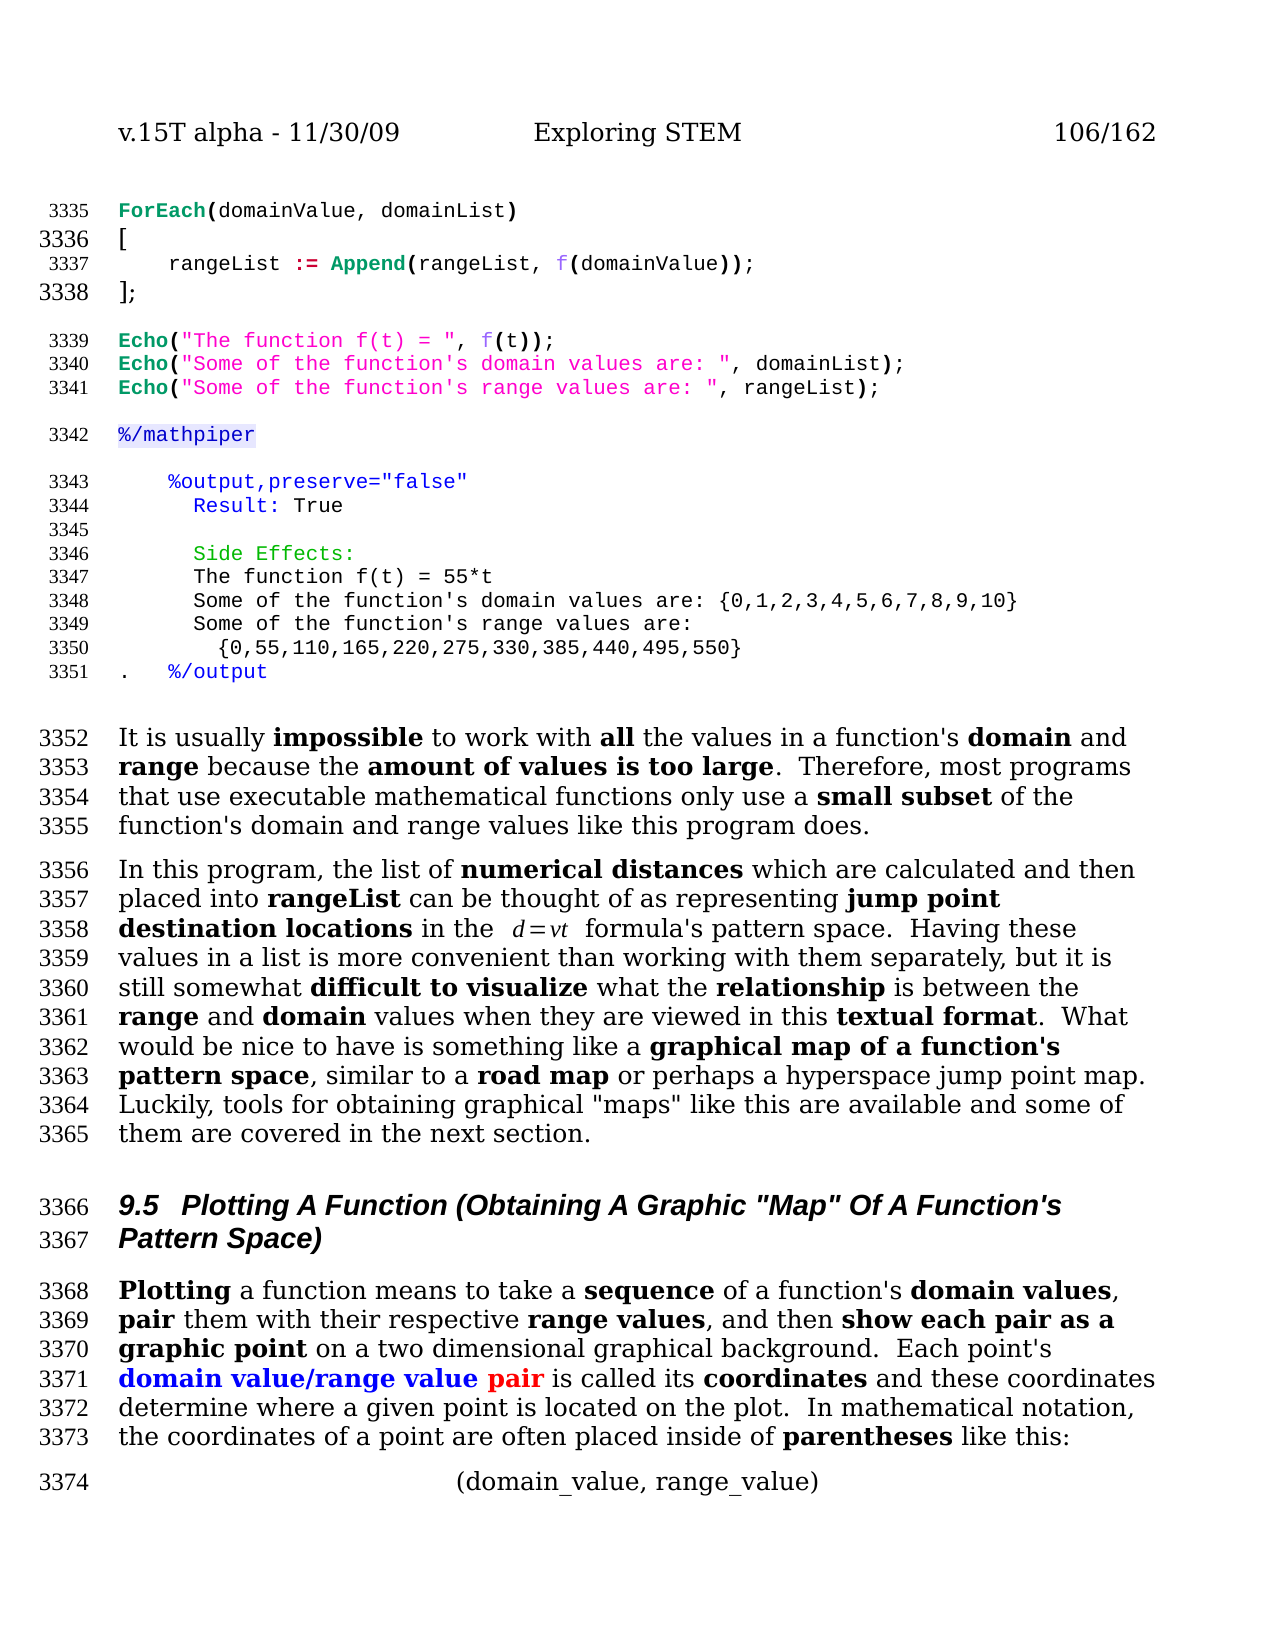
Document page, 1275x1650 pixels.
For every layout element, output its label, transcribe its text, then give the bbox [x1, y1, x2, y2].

text It is usually impossible to work with all the values in a function's domain and range because the amount of values is too large. Therefore, most programs that use executable mathematical functions only use a small subset of the function's domain and range values like this program does. [118, 723, 1157, 840]
text Echo("Some of the function's domain values are: ", domainList); [118, 353, 1157, 377]
text The function f(t) = 55*t [118, 566, 1157, 590]
text {0,55,110,165,220,275,330,385,440,495,550} [118, 637, 1157, 661]
text Some of the function's range values are: [118, 613, 1157, 637]
subtitle Plotting A Function (Obtaining A Graphic "Map" Of A Function's Pattern Space) [118, 1188, 1157, 1255]
text Echo("The function f(t) = ", f(t)); [118, 330, 1157, 353]
text ForEach(domainValue, domainList) [118, 200, 1157, 224]
text Echo("Some of the function's range values are: ", rangeList); [118, 377, 1157, 401]
text Plotting a function means to take a sequence of a function's domain values, pair them with their respective range values, and then show each pair as a graphic point on a two dimensional graphical background. Each point's domain value/range value pair is called its coordinates and these coordinates determine where a given point is located on the plot. In mathematical notation, the coordinates of a point are often placed inside of parentheses like this: [118, 1276, 1157, 1452]
text (domain_value, range_value) [118, 1467, 1157, 1496]
text [ [118, 224, 1157, 253]
text ]; [118, 277, 1157, 306]
text Side Effects: [118, 542, 1157, 566]
text %/mathpiper [118, 424, 1157, 448]
text %output,preserve="false" [118, 472, 1157, 495]
text Some of the function's domain values are: {0,1,2,3,4,5,6,7,8,9,10} [118, 590, 1157, 613]
text Result: True [118, 495, 1157, 519]
text rangeList := Append(rangeList, f(domainValue)); [118, 253, 1157, 277]
text In this program, the list of numerical distances which are calculated and then placed into rangeList can be thought of as representing jump point destination locations in theformula's pattern space. Having these values in a list is more convenient than working with them separately, but it is still somewhat difficult to visualize what the relationship is between the range and domain values when they are viewed in this textual format. What would be nice to have is something like a graphical map of a function's pattern space, similar to a road map or perhaps a hyperspace jump point map. Luckily, tools for obtaining graphical "maps" like this are available and some of them are covered in the next section. [118, 855, 1157, 1149]
text . %/output [118, 661, 1157, 684]
